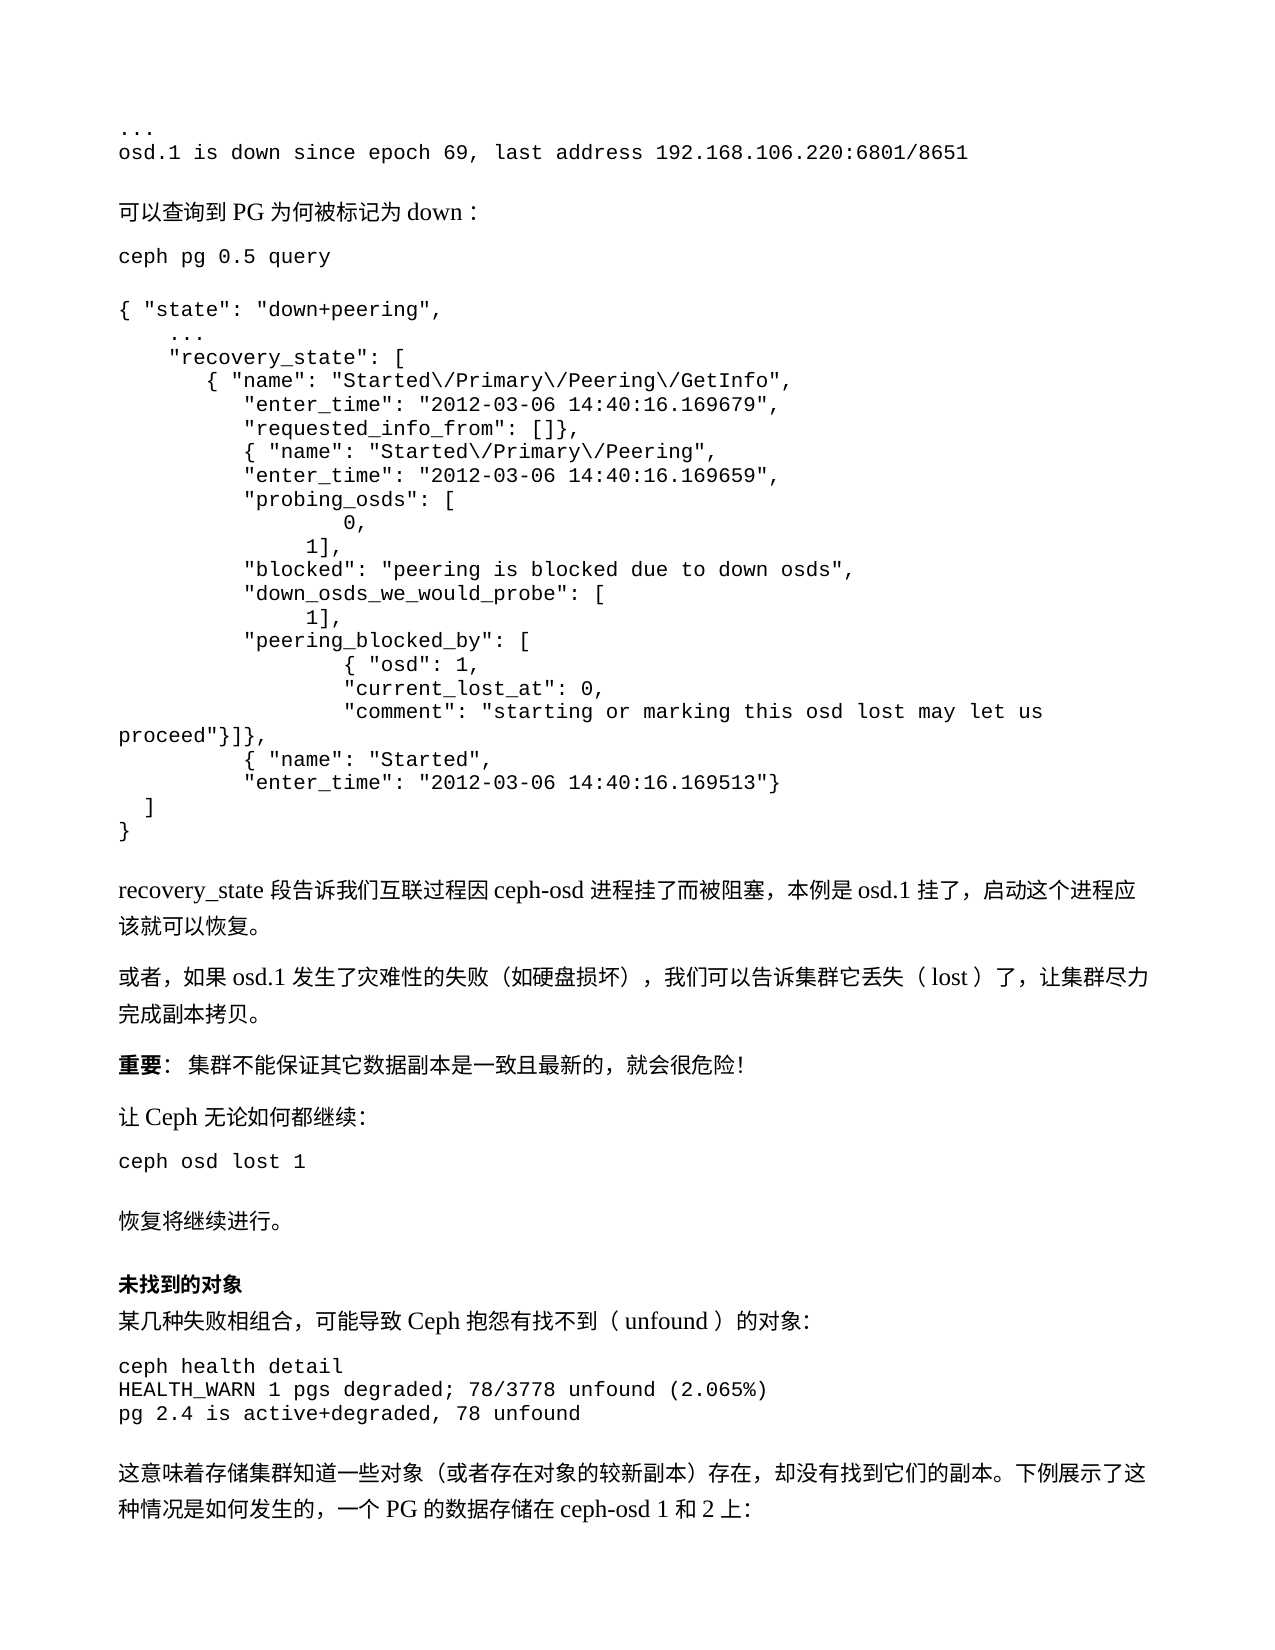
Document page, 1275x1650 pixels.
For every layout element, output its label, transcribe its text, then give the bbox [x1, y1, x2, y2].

text 0, [118, 512, 1157, 536]
text "down_osds_we_would_probe": [ [118, 583, 1157, 607]
text "probing_osds": [ [118, 488, 1157, 512]
text "current_lost_at": 0, [118, 678, 1157, 701]
text ... [118, 118, 1157, 142]
text 让 Ceph 无论如何都继续： [118, 1099, 1157, 1131]
text 重要： 集群不能保证其它数据副本是一致且最新的，就会很危险！ [118, 1048, 1157, 1080]
text { "name": "Started", [118, 749, 1157, 772]
text 1], [118, 607, 1157, 630]
text { "name": "Started\/Primary\/Peering\/GetInfo", [118, 370, 1157, 394]
subtitle 未找到的对象 [118, 1268, 1157, 1298]
text "blocked": "peering is blocked due to down osds", [118, 559, 1157, 583]
text { "name": "Started\/Primary\/Peering", [118, 441, 1157, 465]
text osd.1 is down since epoch 69, last address 192.168.106.220:6801/8651 [118, 142, 1157, 165]
text "enter_time": "2012-03-06 14:40:16.169513"} [118, 772, 1157, 796]
text recovery_state 段告诉我们互联过程因 ceph-osd 进程挂了而被阻塞，本例是 osd.1 挂了，启动这个进程应该就可以恢复。 [118, 873, 1157, 941]
text "peering_blocked_by": [ [118, 630, 1157, 654]
text } [118, 819, 1157, 843]
text 或者，如果 osd.1 发生了灾难性的失败（如硬盘损坏），我们可以告诉集群它丢失（ lost ）了，让集群尽力完成副本拷贝。 [118, 960, 1157, 1028]
text ... [118, 323, 1157, 347]
text { "osd": 1, [118, 654, 1157, 678]
text "comment": "starting or marking this osd lost may let us proceed"}]}, [118, 701, 1157, 749]
text 这意味着存储集群知道一些对象（或者存在对象的较新副本）存在，却没有找到它们的副本。下例展示了这种情况是如何发生的，一个 PG 的数据存储在 ceph-osd 1 和 2 上： [118, 1456, 1157, 1524]
text ceph pg 0.5 query [118, 246, 1157, 270]
text 恢复将继续进行。 [118, 1204, 1157, 1236]
text ceph health detail [118, 1356, 1157, 1379]
text 1], [118, 536, 1157, 559]
text ceph osd lost 1 [118, 1151, 1157, 1174]
text "recovery_state": [ [118, 347, 1157, 370]
text "enter_time": "2012-03-06 14:40:16.169659", [118, 465, 1157, 488]
text HEALTH_WARN 1 pgs degraded; 78/3778 unfound (2.065%) [118, 1379, 1157, 1403]
text 可以查询到 PG 为何被标记为 down ： [118, 195, 1157, 227]
text 某几种失败相组合，可能导致 Ceph 抱怨有找不到（ unfound ）的对象： [118, 1304, 1157, 1336]
text pg 2.4 is active+degraded, 78 unfound [118, 1403, 1157, 1427]
text "requested_info_from": []}, [118, 418, 1157, 441]
text { "state": "down+peering", [118, 299, 1157, 323]
text "enter_time": "2012-03-06 14:40:16.169679", [118, 394, 1157, 418]
text ] [118, 796, 1157, 819]
